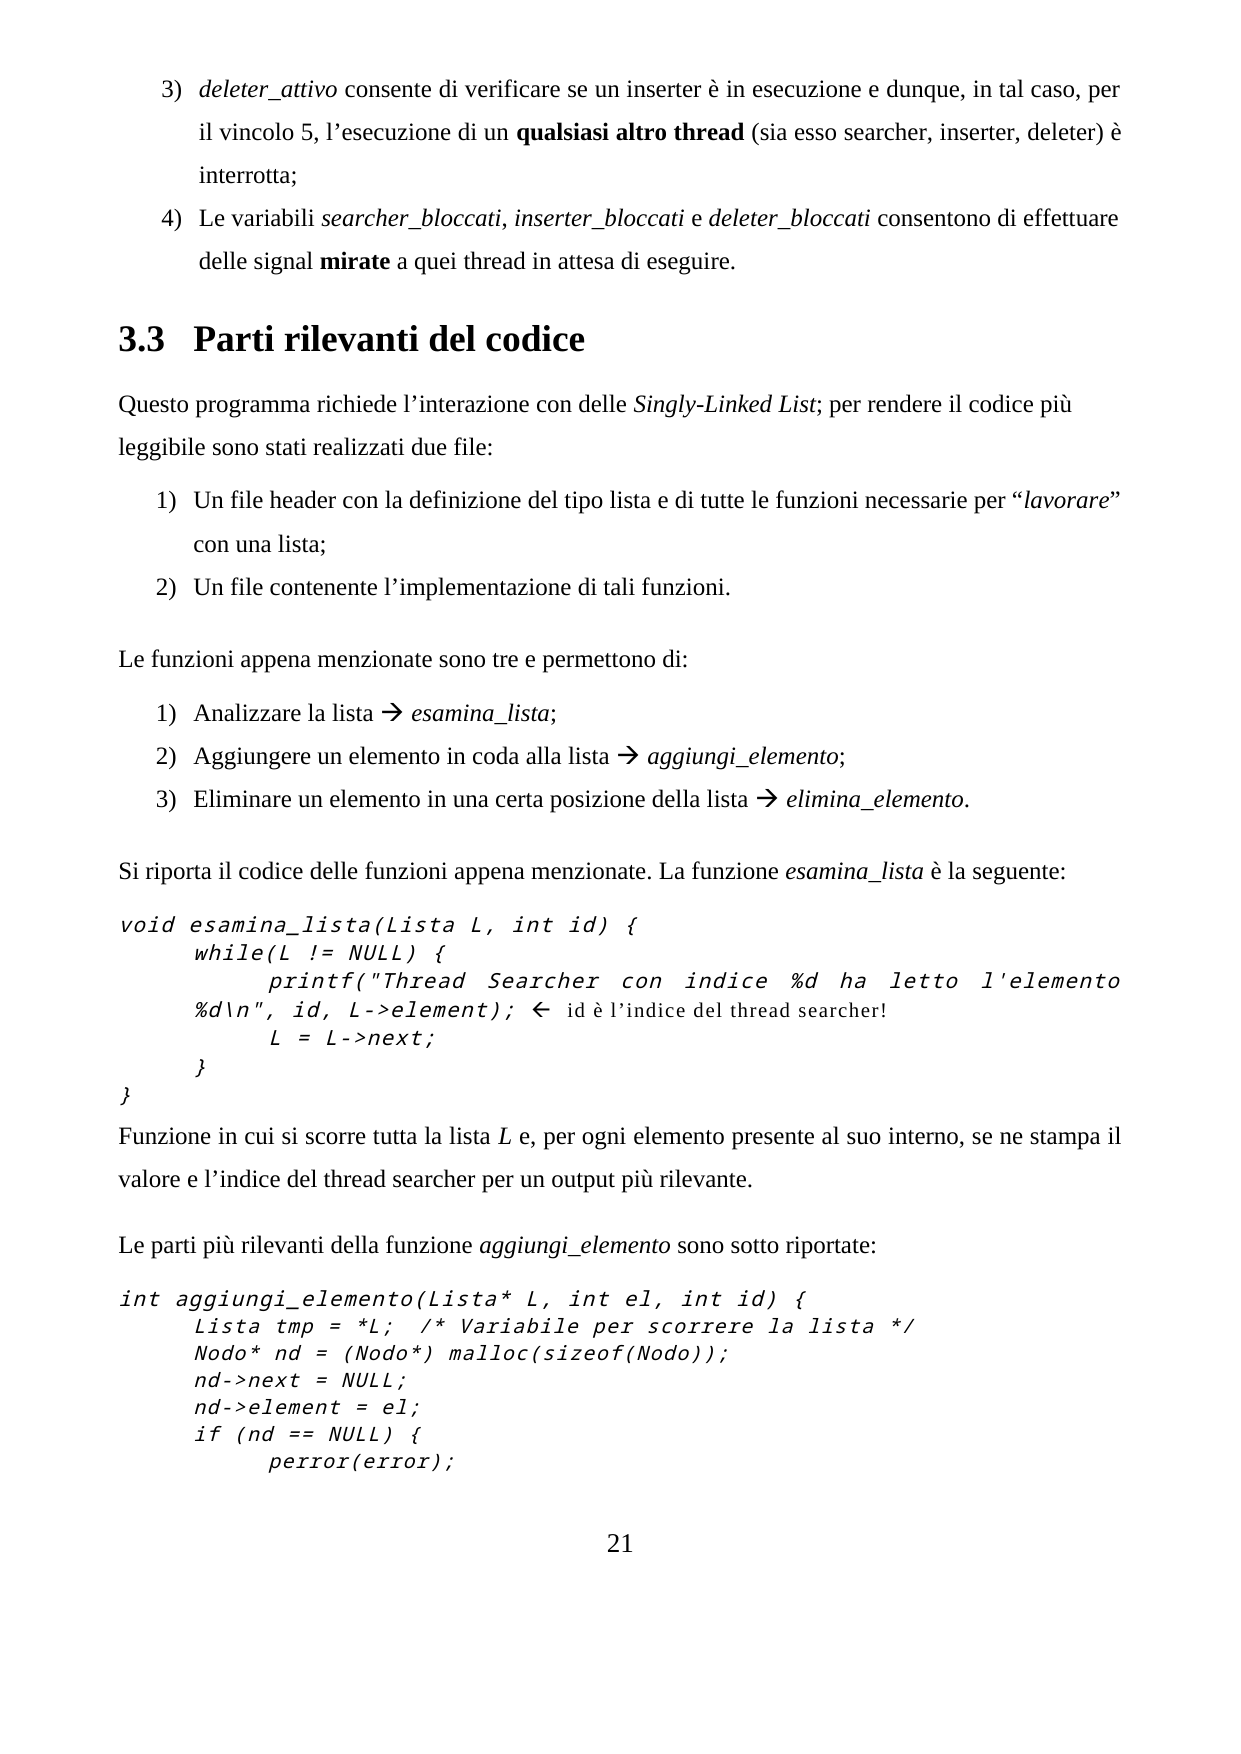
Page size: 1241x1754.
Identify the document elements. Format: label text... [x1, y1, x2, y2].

list Un file header con la definizione del tipo lista e di tutte le funzioni necessarie per “lavorare” con una lista; [156, 486, 1122, 557]
text } [118, 1080, 1122, 1109]
list Un file contenente l’implementazione di tali funzioni. [156, 572, 1122, 601]
text int aggiungi_elemento(Lista* L, int el, int id) { [118, 1284, 1122, 1312]
text Nodo* nd = (Nodo*) malloc(sizeof(Nodo)); [118, 1339, 1122, 1366]
text nd->element = el; [118, 1393, 1122, 1420]
text Funzione in cui si scorre tutta la lista L e, per ogni elemento presente al suo interno, se ne stampa il valore e l’indice del thread searcher per un output più rilevante. [118, 1121, 1122, 1193]
text if (nd == NULL) { [118, 1420, 1122, 1447]
text while(L != NULL) { [118, 938, 1122, 967]
list Aggiungere un elemento in coda alla lista  aggiungi_elemento; [156, 741, 1122, 769]
list Analizzare la lista  esamina_lista; [156, 698, 1122, 726]
text Questo programma richiede l’interazione con delle Singly-Linked List; per rendere il codice più leggibile sono stati realizzati due file: [118, 389, 1122, 461]
list Eliminare un elemento in una certa posizione della lista  elimina_elemento. [156, 784, 1122, 813]
list Parti rilevanti del codice [118, 317, 1122, 360]
text Le funzioni appena menzionate sono tre e permettono di: [118, 644, 1122, 673]
list Le variabili searcher_bloccati, inserter_bloccati e deleter_bloccati consentono di effettuare delle signal mirate a quei thread in attesa di eseguire. [161, 203, 1122, 275]
text printf("Thread Searcher con indice %d ha letto l'elemento %d\n", id, L->element);  id è l’indice del thread searcher! [193, 967, 1122, 1023]
text void esamina_lista(Lista L, int id) { [118, 910, 1122, 938]
text } [118, 1052, 1122, 1080]
list deleter_attivo consente di verificare se un inserter è in esecuzione e dunque, in tal caso, per il vincolo 5, l’esecuzione di un qualsiasi altro thread (sia esso searcher, inserter, deleter) è interrotta; [161, 74, 1122, 189]
text Lista tmp = *L; /* Variabile per scorrere la lista */ [118, 1312, 1122, 1339]
text L = L->next; [193, 1023, 1122, 1052]
text Le parti più rilevanti della funzione aggiungi_elemento sono sotto riportate: [118, 1230, 1122, 1259]
text perror(error); [118, 1447, 1122, 1474]
text Si riporta il codice delle funzioni appena menzionate. La funzione esamina_lista è la seguente: [118, 856, 1122, 885]
text nd->next = NULL; [118, 1366, 1122, 1393]
